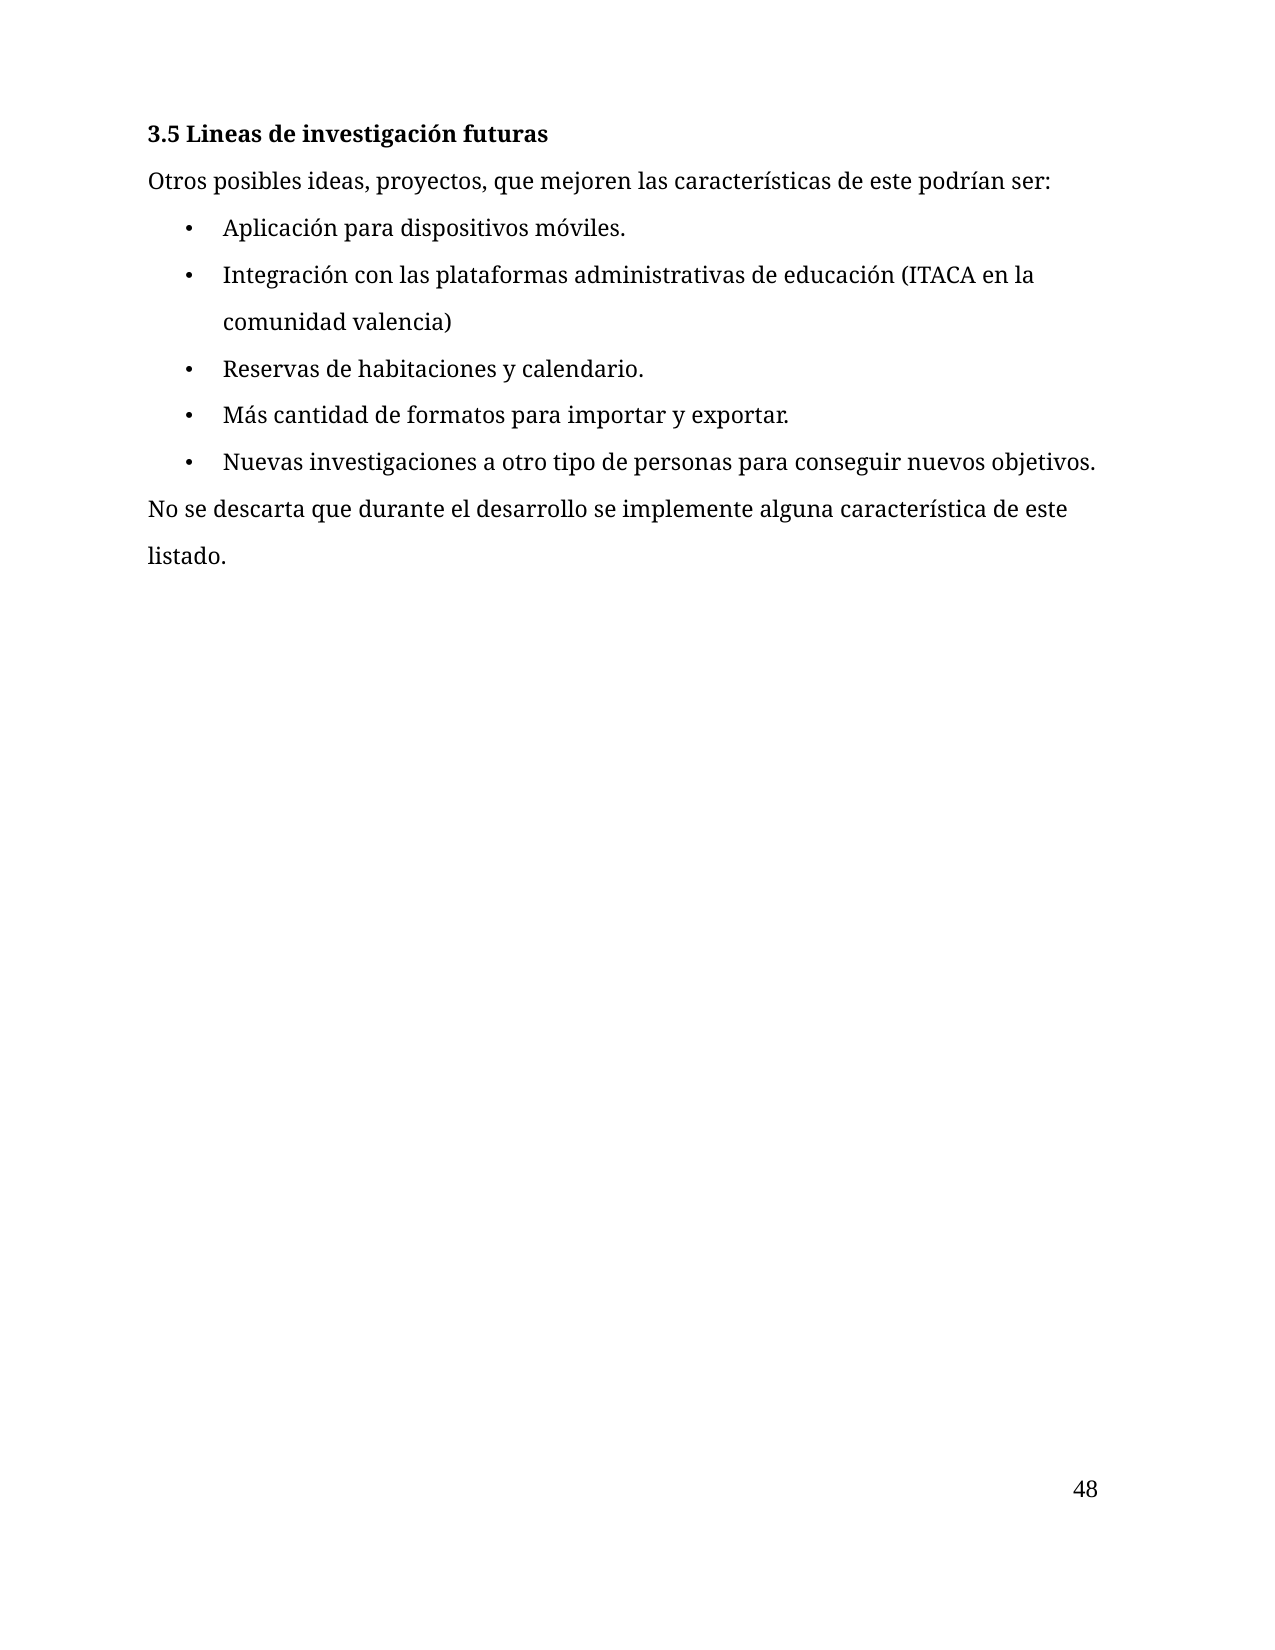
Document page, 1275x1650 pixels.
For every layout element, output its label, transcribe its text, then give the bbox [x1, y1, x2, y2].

text No se descarta que durante el desarrollo se implemente alguna característica de este listado. [148, 493, 1098, 571]
text Otros posibles ideas, proyectos, que mejoren las características de este podrían ser: [148, 165, 1098, 196]
list Reservas de habitaciones y calendario. [185, 352, 1098, 384]
list Nuevas investigaciones a otro tipo de personas para conseguir nuevos objetivos. [185, 446, 1098, 477]
list Integración con las plataformas administrativas de educación (ITACA en la comunidad valencia) [185, 259, 1098, 337]
text 3.5 Lineas de investigación futuras [148, 118, 1098, 149]
list Más cantidad de formatos para importar y exportar. [185, 399, 1098, 431]
list Aplicación para dispositivos móviles. [185, 212, 1098, 243]
